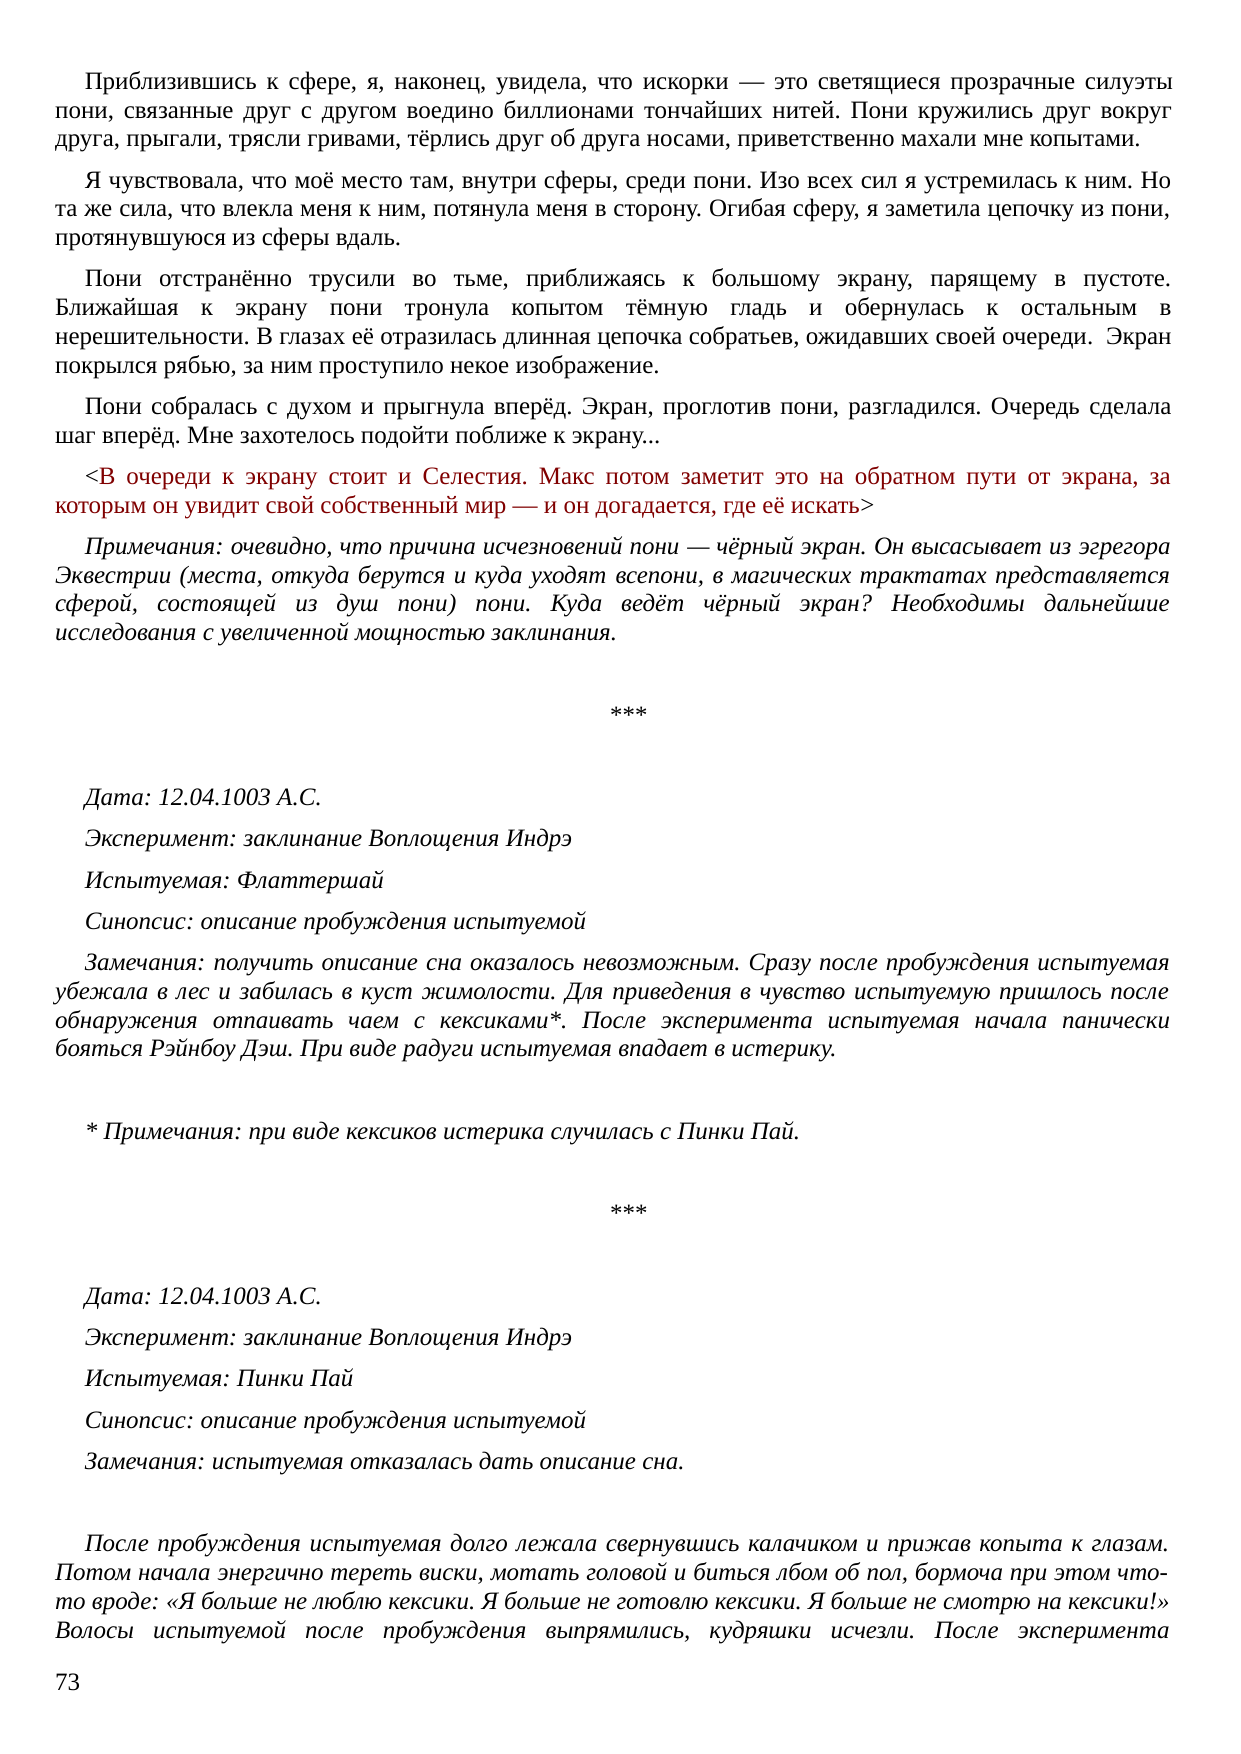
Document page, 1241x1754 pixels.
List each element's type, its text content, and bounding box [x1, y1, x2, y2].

text *** [55, 1198, 1173, 1227]
text Приблизившись к сфере, я, наконец, увидела, что искорки — это светящиеся прозрачные силуэты пони, связанные друг с другом воедино биллионами тончайших нитей. Пони кружились друг вокруг друга, прыгали, трясли гривами, тёрлись друг об друга носами, приветственно махали мне копытами. [55, 66, 1173, 152]
text Испытуемая: Флаттершай [55, 865, 1173, 893]
text Синопсис: описание пробуждения испытуемой [55, 906, 1173, 935]
text Дата: 12.04.1003 А.С. [55, 1281, 1173, 1310]
text Примечания: очевидно, что причина исчезновений пони — чёрный экран. Он высасывает из эгрегора Эквестрии (места, откуда берутся и куда уходят всепони, в магических трактатах представляется сферой, состоящей из душ пони) пони. Куда ведёт чёрный экран? Необходимы дальнейшие исследования с увеличенной мощностью заклинания. [55, 531, 1173, 646]
text Эксперимент: заклинание Воплощения Индрэ [55, 1322, 1173, 1351]
text Испытуемая: Пинки Пай [55, 1363, 1173, 1392]
text *** [55, 700, 1173, 728]
text * Примечания: при виде кексиков истерика случилась с Пинки Пай. [55, 1116, 1173, 1145]
text Пони отстранённо трусили во тьме, приближаясь к большому экрану, парящему в пустоте. Ближайшая к экрану пони тронула копытом тёмную гладь и обернулась к остальным в нерешительности. В глазах её отразилась длинная цепочка собратьев, ожидавших своей очереди. Экран покрылся рябью, за ним проступило некое изображение. [55, 263, 1173, 378]
text Пони собралась с духом и прыгнула вперёд. Экран, проглотив пони, разгладился. Очередь сделала шаг вперёд. Мне захотелось подойти поближе к экрану... [55, 391, 1173, 448]
text <В очереди к экрану стоит и Селестия. Макс потом заметит это на обратном пути от экрана, за которым он увидит свой собственный мир — и он догадается, где её искать> [55, 461, 1173, 518]
text Я чувствовала, что моё место там, внутри сферы, среди пони. Изо всех сил я устремилась к ним. Но та же сила, что влекла меня к ним, потянула меня в сторону. Огибая сферу, я заметила цепочку из пони, протянувшуюся из сферы вдаль. [55, 165, 1173, 251]
text Замечания: получить описание сна оказалось невозможным. Сразу после пробуждения испытуемая убежала в лес и забилась в куст жимолости. Для приведения в чувство испытуемую пришлось после обнаружения отпаивать чаем с кексиками*. После эксперимента испытуемая начала панически бояться Рэйнбоу Дэш. При виде радуги испытуемая впадает в истерику. [55, 947, 1173, 1062]
text Замечания: испытуемая отказалась дать описание сна. [55, 1446, 1173, 1475]
text Эксперимент: заклинание Воплощения Индрэ [55, 823, 1173, 852]
text Синопсис: описание пробуждения испытуемой [55, 1405, 1173, 1433]
text После пробуждения испытуемая долго лежала свернувшись калачиком и прижав копыта к глазам. Потом начала энергично тереть виски, мотать головой и биться лбом об пол, бормоча при этом что-то вроде: «Я больше не люблю кексики. Я больше не готовлю кексики. Я больше не смотрю на кексики!» Волосы испытуемой после пробуждения выпрямились, кудряшки исчезли. После эксперимента [55, 1528, 1173, 1643]
text Дата: 12.04.1003 А.С. [55, 782, 1173, 811]
